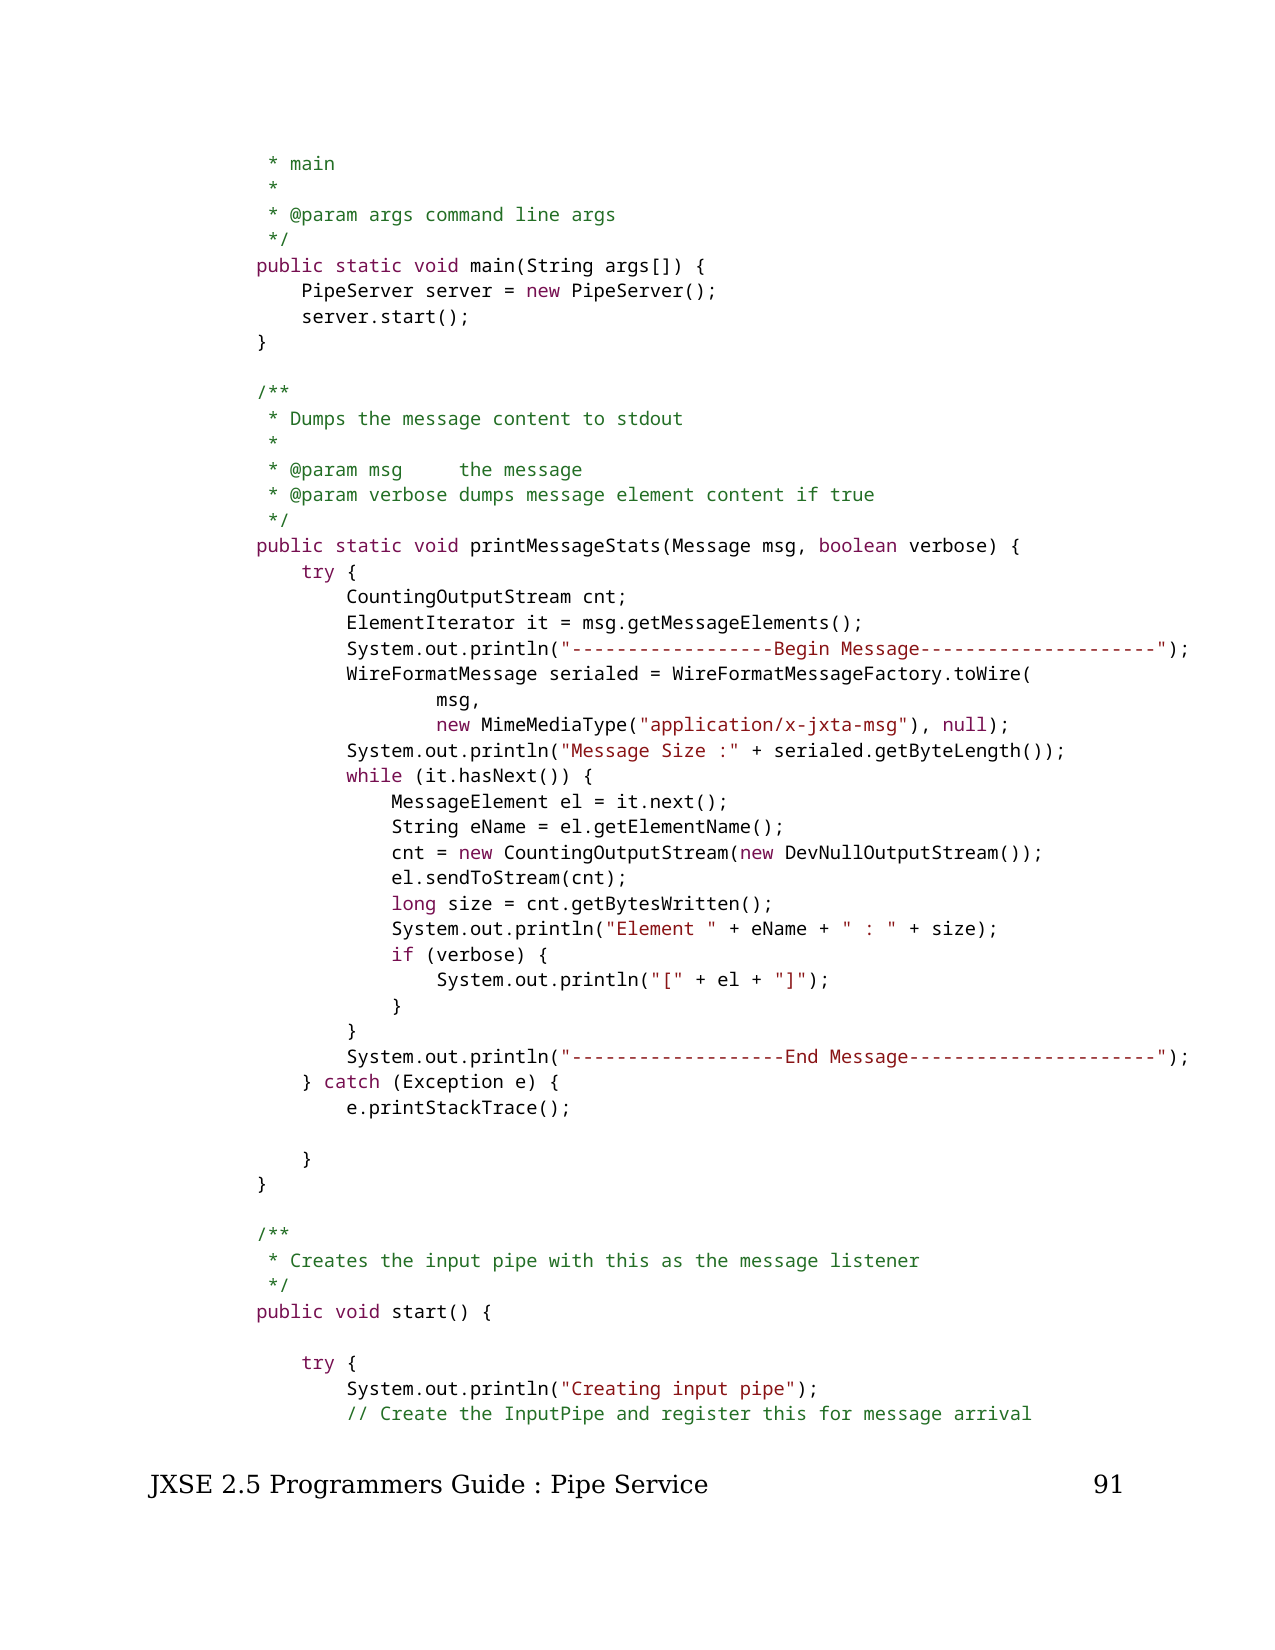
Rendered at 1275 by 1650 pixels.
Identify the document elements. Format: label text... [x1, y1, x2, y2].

text public static void printMessageStats(Message msg, boolean verbose) { [211, 533, 1275, 558]
text String eName = el.getElementName(); [211, 813, 1275, 839]
text msg, [211, 686, 1275, 711]
text System.out.println("-------------------End Message----------------------"); [211, 1043, 1275, 1069]
text System.out.println("[" + el + "]"); [211, 967, 1275, 992]
text } catch (Exception e) { [211, 1069, 1275, 1094]
text * @param args command line args [211, 201, 1275, 227]
text */ [211, 1273, 1275, 1298]
text el.sendToStream(cnt); [211, 864, 1275, 890]
text * Creates the input pipe with this as the message listener [211, 1247, 1275, 1273]
text new MimeMediaType("application/x-jxta-msg"), null); [211, 711, 1275, 737]
text System.out.println("Creating input pipe"); [211, 1375, 1275, 1401]
text server.start(); [211, 303, 1275, 329]
text System.out.println("Message Size :" + serialed.getByteLength()); [211, 737, 1275, 762]
text e.printStackTrace(); [211, 1094, 1275, 1120]
text } [211, 1171, 1275, 1196]
text // Create the InputPipe and register this for message arrival [211, 1401, 1275, 1426]
text * [211, 176, 1275, 201]
text System.out.println("------------------Begin Message---------------------"); [211, 635, 1275, 660]
text } [211, 992, 1275, 1018]
text * @param msg the message [211, 456, 1275, 482]
text WireFormatMessage serialed = WireFormatMessageFactory.toWire( [211, 660, 1275, 686]
text public static void main(String args[]) { [211, 252, 1275, 278]
text /** [211, 1222, 1275, 1247]
text } [211, 329, 1275, 354]
text * @param verbose dumps message element content if true [211, 482, 1275, 507]
text */ [211, 507, 1275, 533]
text cnt = new CountingOutputStream(new DevNullOutputStream()); [211, 839, 1275, 864]
text if (verbose) { [211, 941, 1275, 967]
text */ [211, 227, 1275, 252]
text /** [211, 380, 1275, 405]
text } [211, 1018, 1275, 1043]
text System.out.println("Element " + eName + " : " + size); [211, 916, 1275, 941]
text try { [211, 1349, 1275, 1375]
text long size = cnt.getBytesWritten(); [211, 890, 1275, 916]
text ElementIterator it = msg.getMessageElements(); [211, 609, 1275, 635]
text } [211, 1145, 1275, 1171]
text PipeServer server = new PipeServer(); [211, 278, 1275, 303]
text public void start() { [211, 1298, 1275, 1324]
text CountingOutputStream cnt; [211, 584, 1275, 609]
text * [211, 431, 1275, 456]
text MessageElement el = it.next(); [211, 788, 1275, 813]
text while (it.hasNext()) { [211, 762, 1275, 788]
text try { [211, 558, 1275, 584]
text * main [211, 150, 1275, 176]
text * Dumps the message content to stdout [211, 405, 1275, 431]
